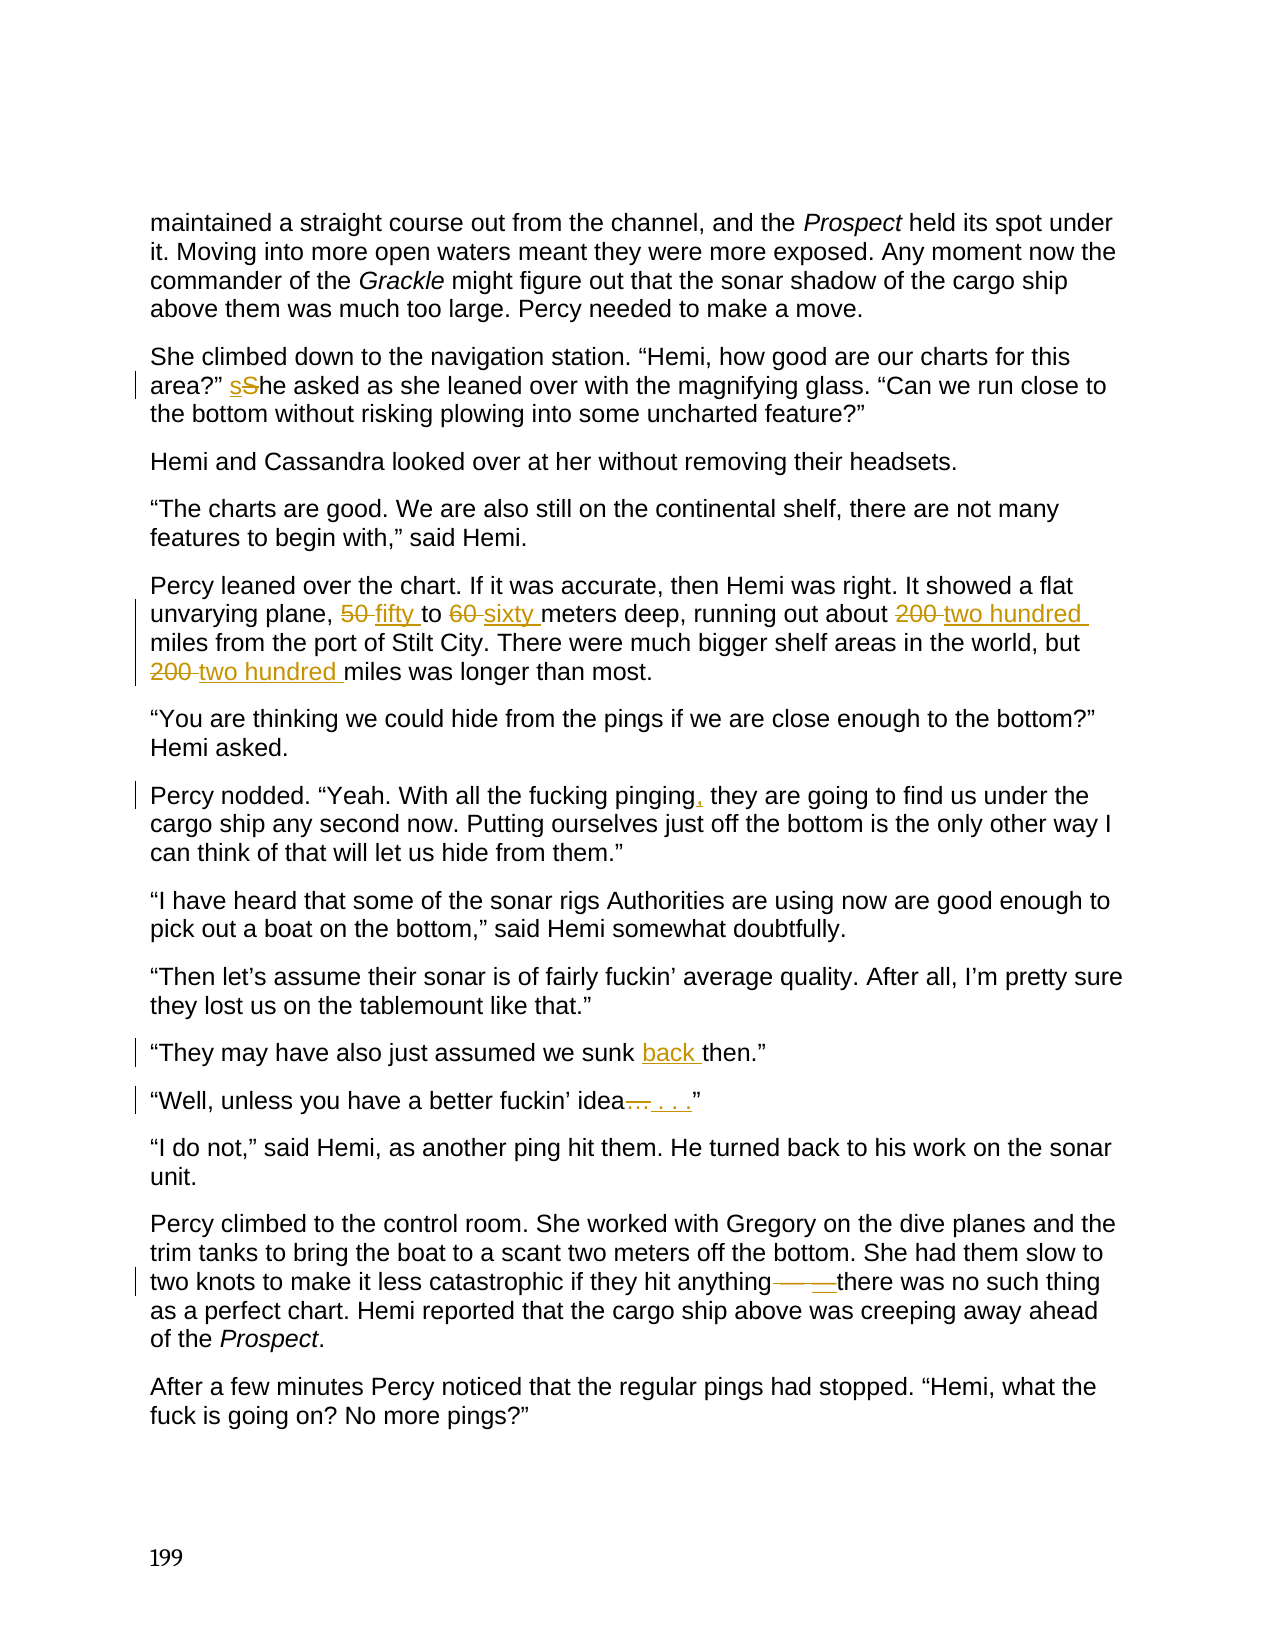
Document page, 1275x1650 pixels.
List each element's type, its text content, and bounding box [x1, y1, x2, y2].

text “Then let’s assume their sonar is of fairly fuckin’ average quality. After all, I’m pretty sure they lost us on the tablemount like that.” [150, 962, 1125, 1019]
text “I have heard that some of the sonar rigs Authorities are using now are good enough to pick out a boat on the bottom,” said Hemi somewhat doubtfully. [150, 886, 1125, 943]
text “Well, unless you have a better fuckin’ idea . . .” [150, 1086, 1125, 1114]
text Percy nodded. “Yeah. With all the fucking pinging, they are going to find us under the cargo ship any second now. Putting ourselves just off the bottom is the only other way I can think of that will let us hide from them.” [150, 781, 1125, 867]
text maintained a straight course out from the channel, and the Prospect held its spot under it. Moving into more open waters meant they were more exposed. Any moment now the commander of the Grackle might figure out that the sonar shadow of the cargo ship above them was much too large. Percy needed to make a move. [150, 208, 1125, 323]
text “They may have also just assumed we sunk back then.” [150, 1038, 1125, 1067]
text She climbed down to the navigation station. “Hemi, how good are our charts for this area?” she asked as she leaned over with the magnifying glass. “Can we run close to the bottom without risking plowing into some uncharted feature?” [150, 342, 1125, 428]
text “You are thinking we could hide from the pings if we are close enough to the bottom?” Hemi asked. [150, 704, 1125, 762]
text “The charts are good. We are also still on the continental shelf, there are not many features to begin with,” said Hemi. [150, 494, 1125, 552]
text Percy climbed to the control room. She worked with Gregory on the dive planes and the trim tanks to bring the boat to a scant two meters off the bottom. She had them slow to two knots to make it less catastrophic if they hit anything—there was no such thing as a perfect chart. Hemi reported that the cargo ship above was creeping away ahead of the Prospect. [150, 1209, 1125, 1353]
text “I do not,” said Hemi, as another ping hit them. He turned back to his work on the sonar unit. [150, 1133, 1125, 1191]
text Hemi and Cassandra looked over at her without removing their headsets. [150, 447, 1125, 476]
text Percy leaned over the chart. If it was accurate, then Hemi was right. It showed a flat unvarying plane, fifty to sixty meters deep, running out about two hundred miles from the port of Stilt City. There were much bigger shelf areas in the world, but two hundred miles was longer than most. [150, 571, 1125, 686]
text After a few minutes Percy noticed that the regular pings had stopped. “Hemi, what the fuck is going on? No more pings?” [150, 1372, 1125, 1429]
